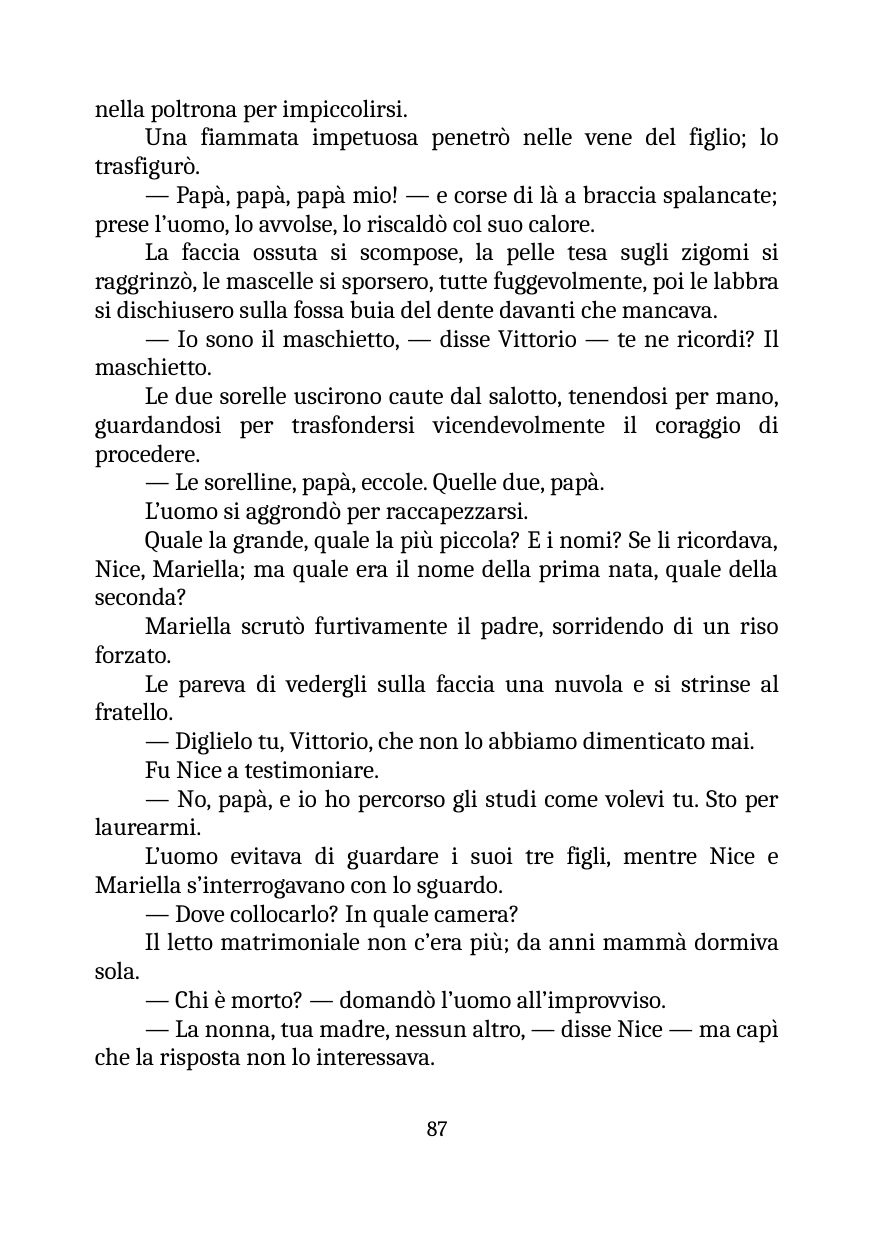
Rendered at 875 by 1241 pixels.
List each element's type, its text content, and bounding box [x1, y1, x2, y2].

text Il letto matrimoniale non c’era più; da anni mammà dormiva sola. [94, 928, 779, 986]
text — Diglielo tu, Vittorio, che non lo abbiamo dimenticato mai. [94, 727, 779, 756]
text — Io sono il maschietto, — disse Vittorio — te ne ricordi? Il maschietto. [94, 324, 779, 382]
text — Papà, papà, papà mio! — e corse di là a braccia spalancate; prese l’uomo, lo avvolse, lo riscaldò col suo calore. [94, 181, 779, 238]
text Fu Nice a testimoniare. [94, 756, 779, 784]
text L’uomo si aggrondò per raccapezzarsi. [94, 497, 779, 526]
text — No, papà, e io ho percorso gli studi come volevi tu. Sto per laurearmi. [94, 784, 779, 842]
text L’uomo evitava di guardare i suoi tre figli, mentre Nice e Mariella s’interrogavano con lo sguardo. [94, 842, 779, 899]
text Una fiammata impetuosa penetrò nelle vene del figlio; lo trasfigurò. [94, 123, 779, 181]
text nella poltrona per impiccolirsi. [94, 94, 779, 123]
text — Chi è morto? — domandò l’uomo all’improvviso. [94, 986, 779, 1014]
text Le due sorelle uscirono caute dal salotto, tenendosi per mano, guardandosi per trasfondersi vicendevolmente il coraggio di procedere. [94, 382, 779, 468]
text — Dove collocarlo? In quale camera? [94, 899, 779, 928]
text — La nonna, tua madre, nessun altro, — disse Nice — ma capì che la risposta non lo interessava. [94, 1014, 779, 1072]
text Le pareva di vedergli sulla faccia una nuvola e si strinse al fratello. [94, 669, 779, 727]
text Quale la grande, quale la più piccola? E i nomi? Se li ricordava, Nice, Mariella; ma quale era il nome della prima nata, quale della seconda? [94, 526, 779, 612]
text La faccia ossuta si scompose, la pelle tesa sugli zigomi si raggrinzò, le mascelle si sporsero, tutte fuggevolmente, poi le labbra si dischiusero sulla fossa buia del dente davanti che mancava. [94, 238, 779, 324]
text — Le sorelline, papà, eccole. Quelle due, papà. [94, 468, 779, 497]
text Mariella scrutò furtivamente il padre, sorridendo di un riso forzato. [94, 612, 779, 669]
